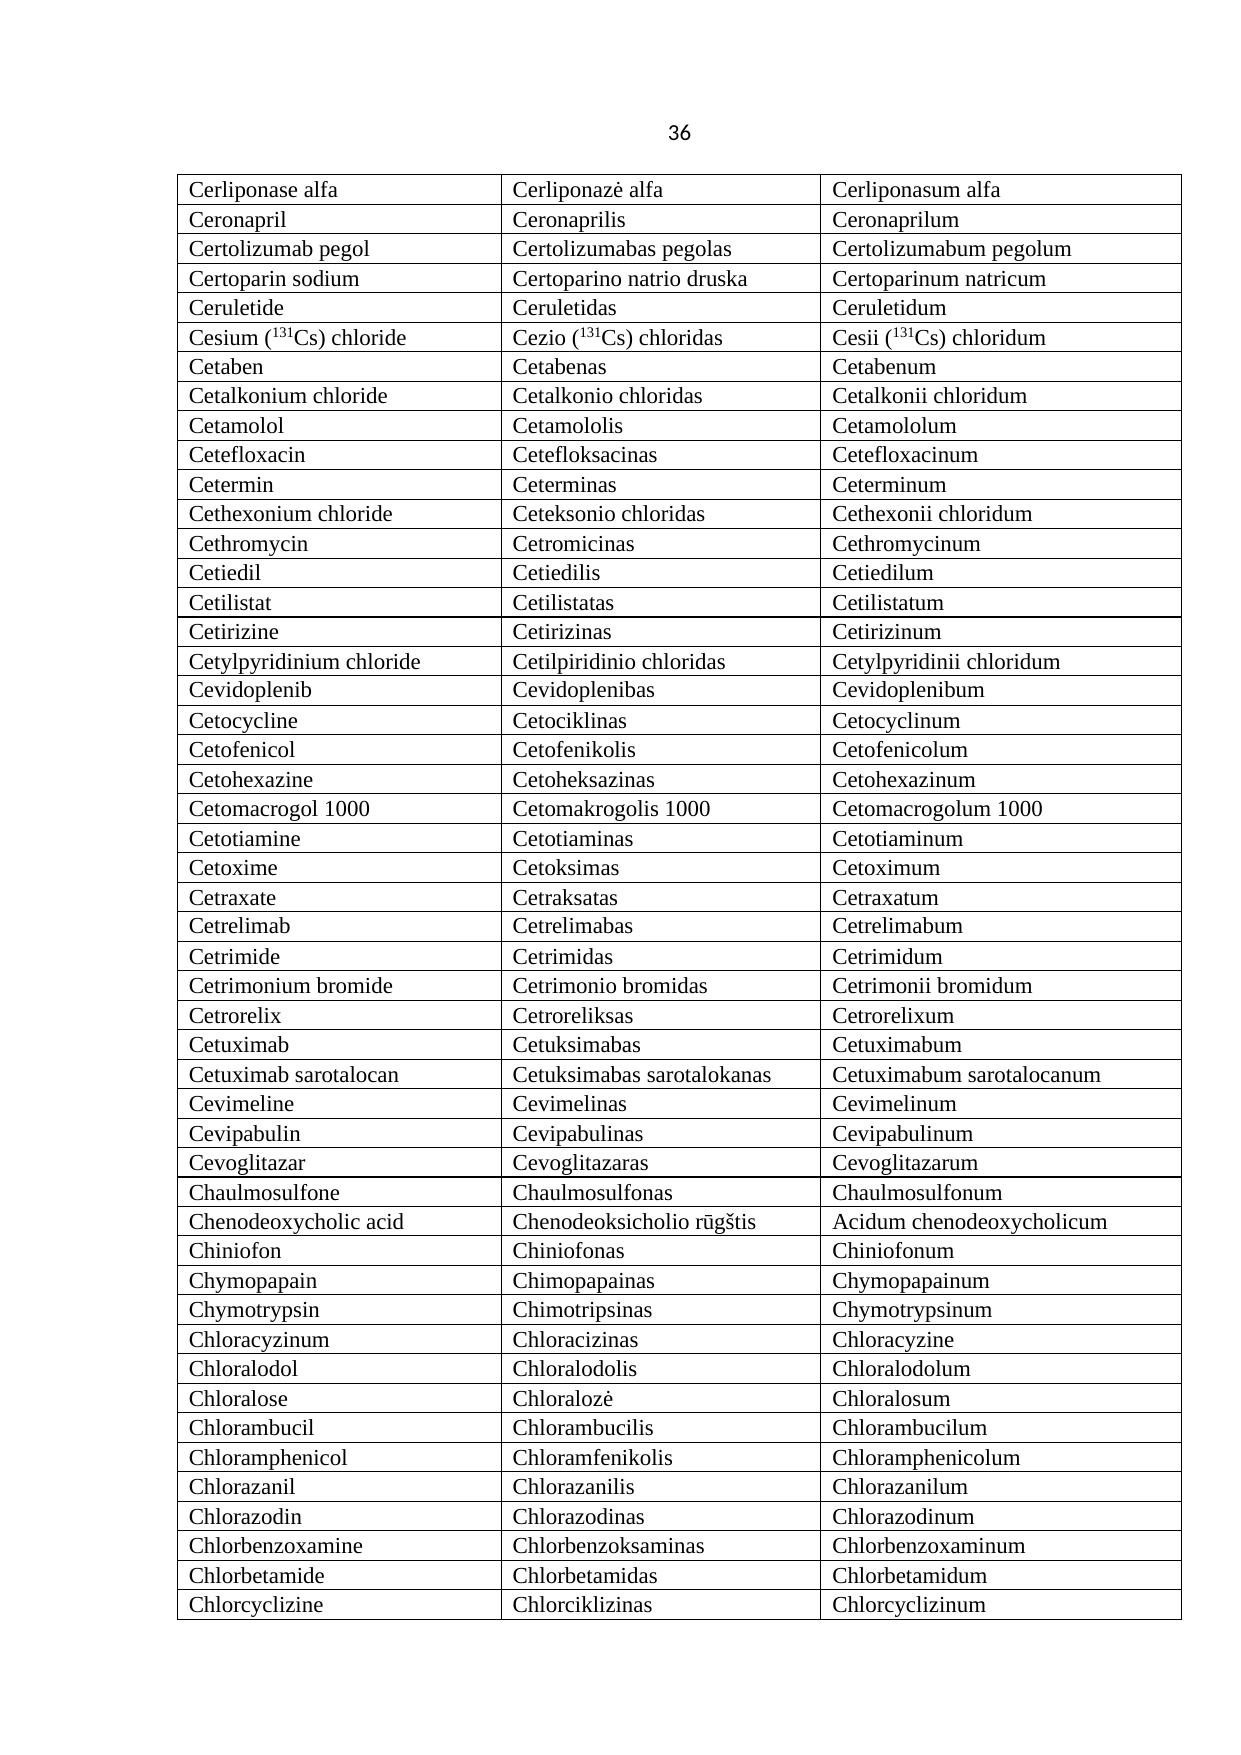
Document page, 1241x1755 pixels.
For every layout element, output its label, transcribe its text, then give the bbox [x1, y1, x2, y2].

table_cell Cetuximabum [821, 1030, 1181, 1058]
table_cell Chlorbenzoxaminum [821, 1531, 1181, 1560]
table_cell Chloralodolum [821, 1354, 1181, 1383]
table_cell Chloramfenikolis [502, 1443, 820, 1471]
table_cell Chenodeoksicholio rūgštis [502, 1207, 820, 1235]
table_cell Cetuksimabas sarotalokanas [502, 1060, 820, 1088]
table_cell Cetiedil [178, 559, 501, 587]
table_cell Cevoglitazarum [821, 1148, 1181, 1176]
table_cell Cetilpiridinio chloridas [502, 647, 820, 675]
table_cell Cetilistat [178, 588, 501, 616]
table_cell Chloralose [178, 1384, 501, 1412]
table_cell Cevipabulin [178, 1119, 501, 1147]
table_cell Cetrimidum [821, 942, 1181, 970]
table_cell Chenodeoxycholic acid [178, 1207, 501, 1235]
table_cell Chloracyzine [821, 1325, 1181, 1353]
table_cell Cetofenicolum [821, 735, 1181, 764]
table_cell Chimopapainas [502, 1266, 820, 1294]
table_cell Cethromycinum [821, 529, 1181, 557]
table_cell Cetroreliksas [502, 1001, 820, 1029]
table_cell Cetraxate [178, 883, 501, 911]
table_cell Cetrelimab [178, 912, 501, 941]
table_cell Cetraksatas [502, 883, 820, 911]
table_cell Cetotiamine [178, 824, 501, 852]
table_cell Cetilistatum [821, 588, 1181, 616]
table_cell Chloralodolis [502, 1354, 820, 1383]
table_cell Cetefloksacinas [502, 441, 820, 469]
table_cell Cetamololis [502, 411, 820, 439]
table_cell Chlorazanilum [821, 1472, 1181, 1501]
table_cell Cetrimide [178, 942, 501, 970]
table_cell Chaulmosulfone [178, 1178, 501, 1206]
table_cell Certoparin sodium [178, 264, 501, 292]
table_cell Cetoxime [178, 853, 501, 882]
table_cell Cethexonium chloride [178, 500, 501, 528]
table_cell Chloramphenicolum [821, 1443, 1181, 1471]
table_cell Chiniofon [178, 1236, 501, 1265]
table_cell Cetamololum [821, 411, 1181, 439]
table_cell Chloracizinas [502, 1325, 820, 1353]
table_cell Cevipabulinas [502, 1119, 820, 1147]
table_cell Cetabenum [821, 352, 1181, 381]
table_cell Cetrimonio bromidas [502, 971, 820, 999]
table_cell Cetalkonii chloridum [821, 382, 1181, 410]
table_cell Ceruletidas [502, 293, 820, 322]
table_cell Cevidoplenibas [502, 676, 820, 705]
table_cell Cetylpyridinium chloride [178, 647, 501, 675]
table_cell Cerliponase alfa [178, 175, 501, 204]
table_cell Cetaben [178, 352, 501, 381]
table_cell Cevimelinas [502, 1089, 820, 1117]
table_cell Cetirizinas [502, 618, 820, 646]
table_cell Cethexonii chloridum [821, 500, 1181, 528]
table_cell Cetomakrogolis 1000 [502, 794, 820, 823]
table_cell Chlorazodin [178, 1502, 501, 1530]
table_cell Chlorciklizinas [502, 1590, 820, 1619]
table_cell Cetoximum [821, 853, 1181, 882]
table_cell Chlorambucil [178, 1413, 501, 1442]
table_cell Cevimeline [178, 1089, 501, 1117]
table_cell Chaulmosulfonas [502, 1178, 820, 1206]
table_cell Cetotiaminum [821, 824, 1181, 852]
table_cell Cetrorelixum [821, 1001, 1181, 1029]
table_cell Cesium (131Cs) chloride [178, 323, 501, 351]
table_cell Cethromycin [178, 529, 501, 557]
table_cell Chloralozė [502, 1384, 820, 1412]
table_cell Chlorazodinas [502, 1502, 820, 1530]
table_cell Chlorcyclizinum [821, 1590, 1181, 1619]
table_cell Cetirizinum [821, 618, 1181, 646]
table_cell Cevidoplenibum [821, 676, 1181, 705]
table_cell Cetiedilis [502, 559, 820, 587]
table_cell Cetrelimabas [502, 912, 820, 941]
table_cell Cevoglitazaras [502, 1148, 820, 1176]
table_cell Cetoheksazinas [502, 765, 820, 793]
table_cell Cetomacrogol 1000 [178, 794, 501, 823]
table_cell Cetohexazinum [821, 765, 1181, 793]
table_cell Certoparino natrio druska [502, 264, 820, 292]
table_cell Cetirizine [178, 618, 501, 646]
table_cell Chlorbetamide [178, 1561, 501, 1589]
table_cell Cetalkonium chloride [178, 382, 501, 410]
table_cell Cetefloxacinum [821, 441, 1181, 469]
table_cell Chloracyzinum [178, 1325, 501, 1353]
table_cell Cetotiaminas [502, 824, 820, 852]
table_cell Chlorambucilum [821, 1413, 1181, 1442]
table_cell Chlorazanilis [502, 1472, 820, 1501]
table_cell Cetalkonio chloridas [502, 382, 820, 410]
table_cell Chiniofonum [821, 1236, 1181, 1265]
table_cell Certolizumabas pegolas [502, 234, 820, 263]
table_cell Cetuksimabas [502, 1030, 820, 1058]
table_cell Cevidoplenib [178, 676, 501, 705]
table_cell Ceronapril [178, 205, 501, 233]
table_cell Cetrorelix [178, 1001, 501, 1029]
table_cell Cetofenicol [178, 735, 501, 764]
table_cell Certolizumabum pegolum [821, 234, 1181, 263]
table_cell Chiniofonas [502, 1236, 820, 1265]
table_cell Ceterminum [821, 470, 1181, 498]
table_cell Cetuximabum sarotalocanum [821, 1060, 1181, 1088]
table_cell Cevimelinum [821, 1089, 1181, 1117]
table_cell Cetuximab sarotalocan [178, 1060, 501, 1088]
table_cell Cevipabulinum [821, 1119, 1181, 1147]
table_cell Cerliponazė alfa [502, 175, 820, 204]
table_cell Cesii (131Cs) chloridum [821, 323, 1181, 351]
table_cell Cetocycline [178, 706, 501, 734]
table_cell Cetabenas [502, 352, 820, 381]
table_cell Cetomacrogolum 1000 [821, 794, 1181, 823]
table_cell Cetuximab [178, 1030, 501, 1058]
table_cell Cetylpyridinii chloridum [821, 647, 1181, 675]
table_cell Cetiedilum [821, 559, 1181, 587]
table_cell Chlorazodinum [821, 1502, 1181, 1530]
table_cell Chloralodol [178, 1354, 501, 1383]
table_cell Cetrelimabum [821, 912, 1181, 941]
table_cell Cetrimonium bromide [178, 971, 501, 999]
table_cell Ceronaprilis [502, 205, 820, 233]
table_cell Chymotrypsinum [821, 1295, 1181, 1324]
table_cell Cetraxatum [821, 883, 1181, 911]
table_cell Cetamolol [178, 411, 501, 439]
table_cell Cetefloxacin [178, 441, 501, 469]
table_cell Chlorbenzoksaminas [502, 1531, 820, 1560]
table_cell Chlorbetamidum [821, 1561, 1181, 1589]
table_cell Chaulmosulfonum [821, 1178, 1181, 1206]
table_cell Ceruletide [178, 293, 501, 322]
table_cell Chymopapainum [821, 1266, 1181, 1294]
table_cell Certoparinum natricum [821, 264, 1181, 292]
table_cell Cetermin [178, 470, 501, 498]
table_cell Ceteksonio chloridas [502, 500, 820, 528]
table_cell Chlorbenzoxamine [178, 1531, 501, 1560]
table_cell Cetociklinas [502, 706, 820, 734]
table_cell Chlorazanil [178, 1472, 501, 1501]
table_cell Ceronaprilum [821, 205, 1181, 233]
table_cell Cetofenikolis [502, 735, 820, 764]
table_cell Cetohexazine [178, 765, 501, 793]
table_cell Cezio (131Cs) chloridas [502, 323, 820, 351]
table_cell Certolizumab pegol [178, 234, 501, 263]
table_cell Cetromicinas [502, 529, 820, 557]
table_cell Cevoglitazar [178, 1148, 501, 1176]
table_cell Chymopapain [178, 1266, 501, 1294]
table_cell Chymotrypsin [178, 1295, 501, 1324]
table_cell Chlorcyclizine [178, 1590, 501, 1619]
table_cell Ceterminas [502, 470, 820, 498]
table_cell Cetocyclinum [821, 706, 1181, 734]
table_cell Chlorambucilis [502, 1413, 820, 1442]
table_cell Cetilistatas [502, 588, 820, 616]
table_cell Ceruletidum [821, 293, 1181, 322]
table_cell Cerliponasum alfa [821, 175, 1181, 204]
table_cell Chlorbetamidas [502, 1561, 820, 1589]
table_cell Chloramphenicol [178, 1443, 501, 1471]
table_cell Acidum chenodeoxycholicum [821, 1207, 1181, 1235]
table_cell Cetoksimas [502, 853, 820, 882]
table_cell Cetrimidas [502, 942, 820, 970]
table_cell Chimotripsinas [502, 1295, 820, 1324]
table_cell Cetrimonii bromidum [821, 971, 1181, 999]
table_cell Chloralosum [821, 1384, 1181, 1412]
